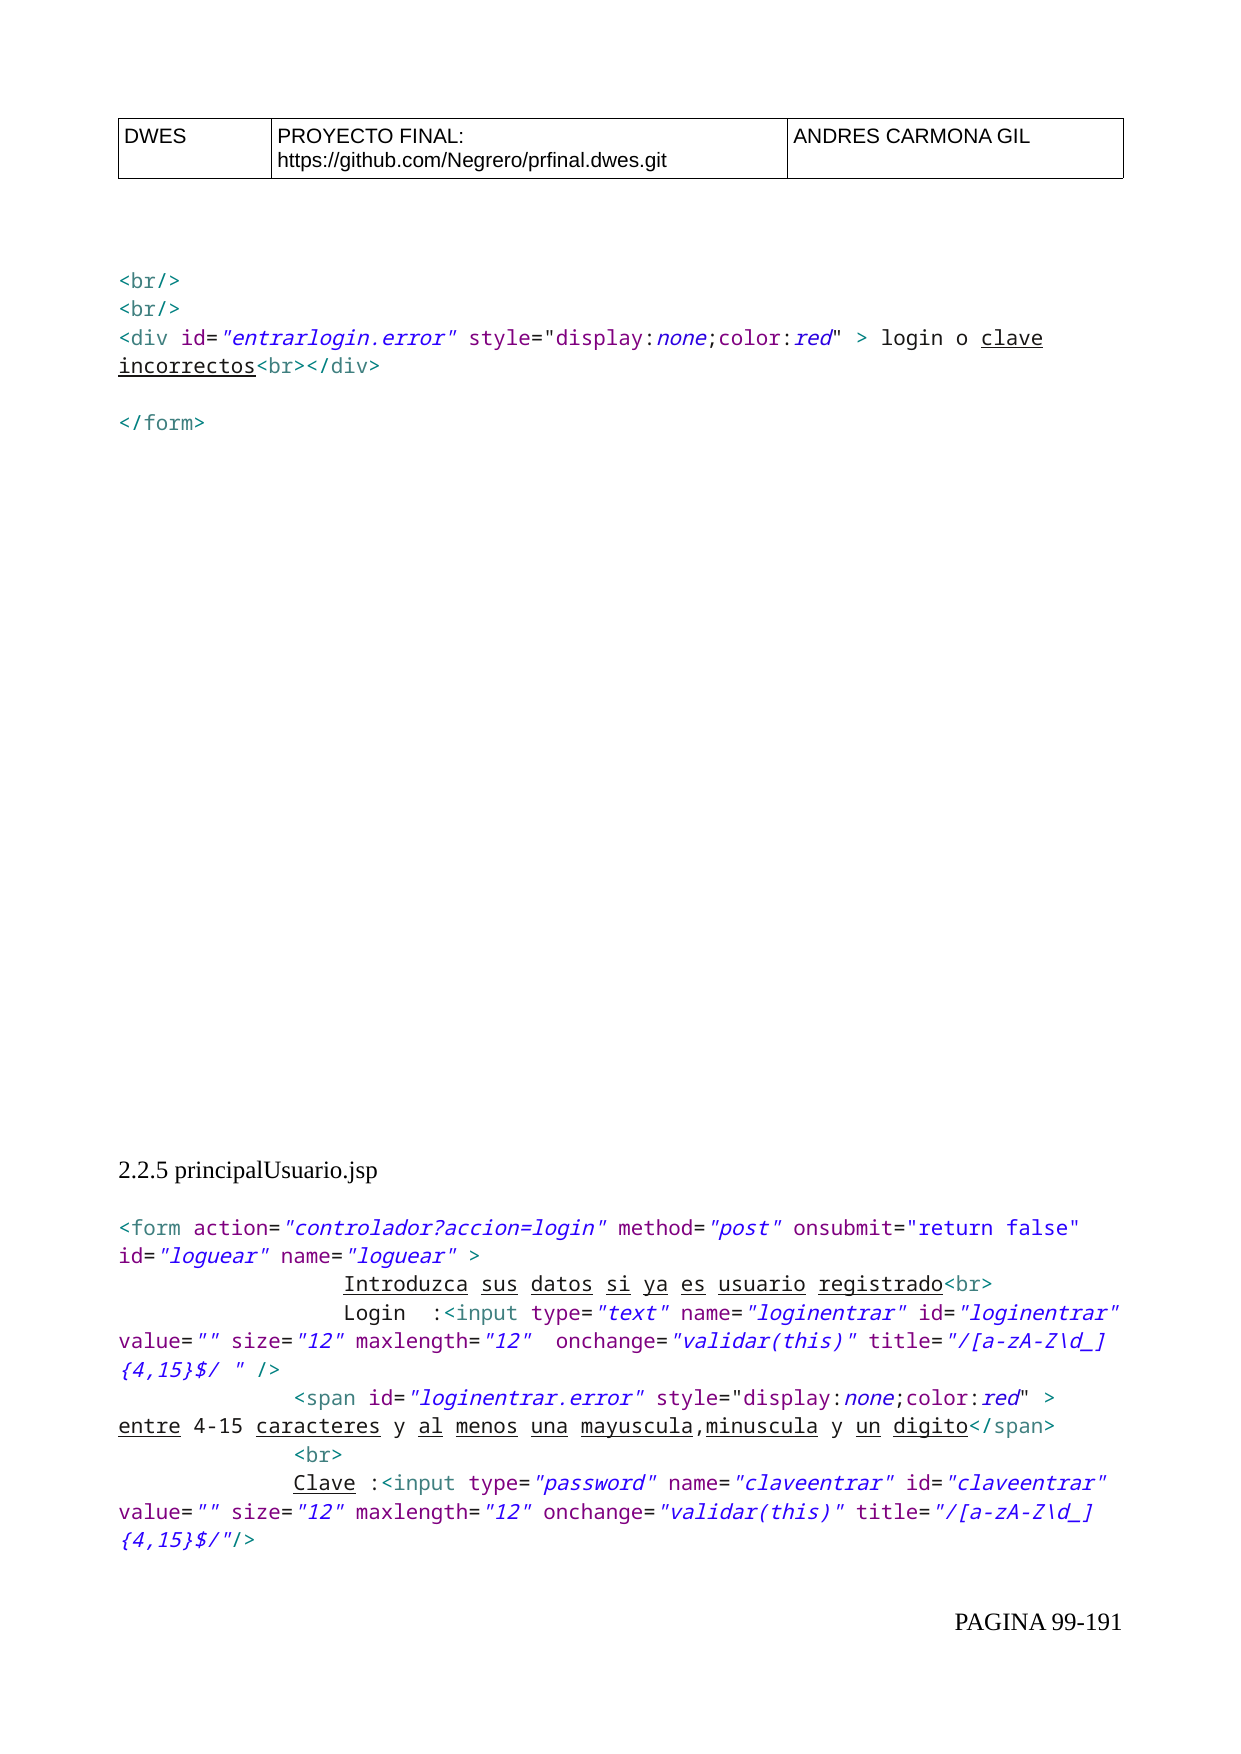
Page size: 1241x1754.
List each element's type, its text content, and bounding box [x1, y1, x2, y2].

text <div id="entrarlogin.error" style="display:none;color:red" > login o clave incorrectos<br></div> [118, 323, 1122, 379]
text <br> [118, 1440, 1122, 1468]
text <br/> [118, 294, 1122, 323]
text 2.2.5 principalUsuario.jsp [118, 1155, 1122, 1184]
text Login :<input type="text" name="loginentrar" id="loginentrar" value="" size="12" maxlength="12" onchange="validar(this)" title="/[a-zA-Z\d_]{4,15}$/ " /> [118, 1298, 1122, 1383]
text </form> [118, 408, 1122, 436]
text Clave :<input type="password" name="claveentrar" id="claveentrar" value="" size="12" maxlength="12" onchange="validar(this)" title="/[a-zA-Z\d_]{4,15}$/"/> [118, 1468, 1122, 1554]
text Introduzca sus datos si ya es usuario registrado<br> [118, 1269, 1122, 1298]
text <span id="loginentrar.error" style="display:none;color:red" > entre 4-15 caracteres y al menos una mayuscula,minuscula y un digito</span> [118, 1383, 1122, 1440]
text <form action="controlador?accion=login" method="post" onsubmit="return false" id="loguear" name="loguear" > [118, 1213, 1122, 1269]
text <br/> [118, 266, 1122, 294]
